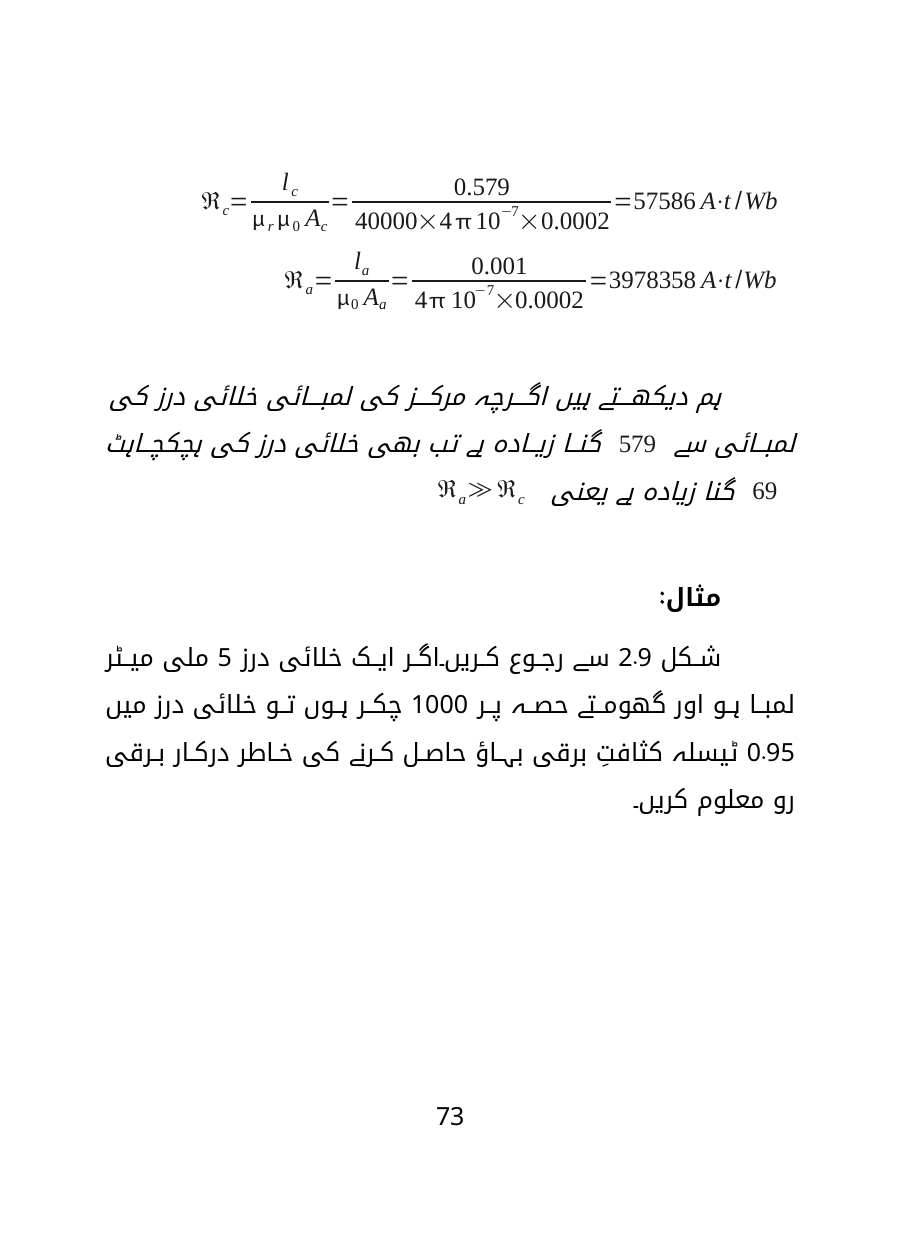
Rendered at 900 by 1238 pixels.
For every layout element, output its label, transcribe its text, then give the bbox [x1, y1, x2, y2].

text ہم دیکھتے ہیں اگرچہ مرکز کی لمبائی خلائی درز کی لمبائی سےگنا زیادہ ہے تب بھی خلائی درز کی ہچکچاہٹ گنا زیادہ ہے یعنی [105, 373, 795, 515]
text شکل 2.9 سے رجوع کریں۔اگر ایک خلائی درز 5 ملی میٹر لمبا ہو اور گھومتے حصہ پر 1000 چکر ہوں تو خلائی درز میں 0.95 ٹیسلہ کثافتِ برقی بہاؤ حاصل کرنے کی خاطر درکار برقی رو معلوم کریں۔ [105, 634, 795, 824]
text مثال: [105, 574, 795, 622]
